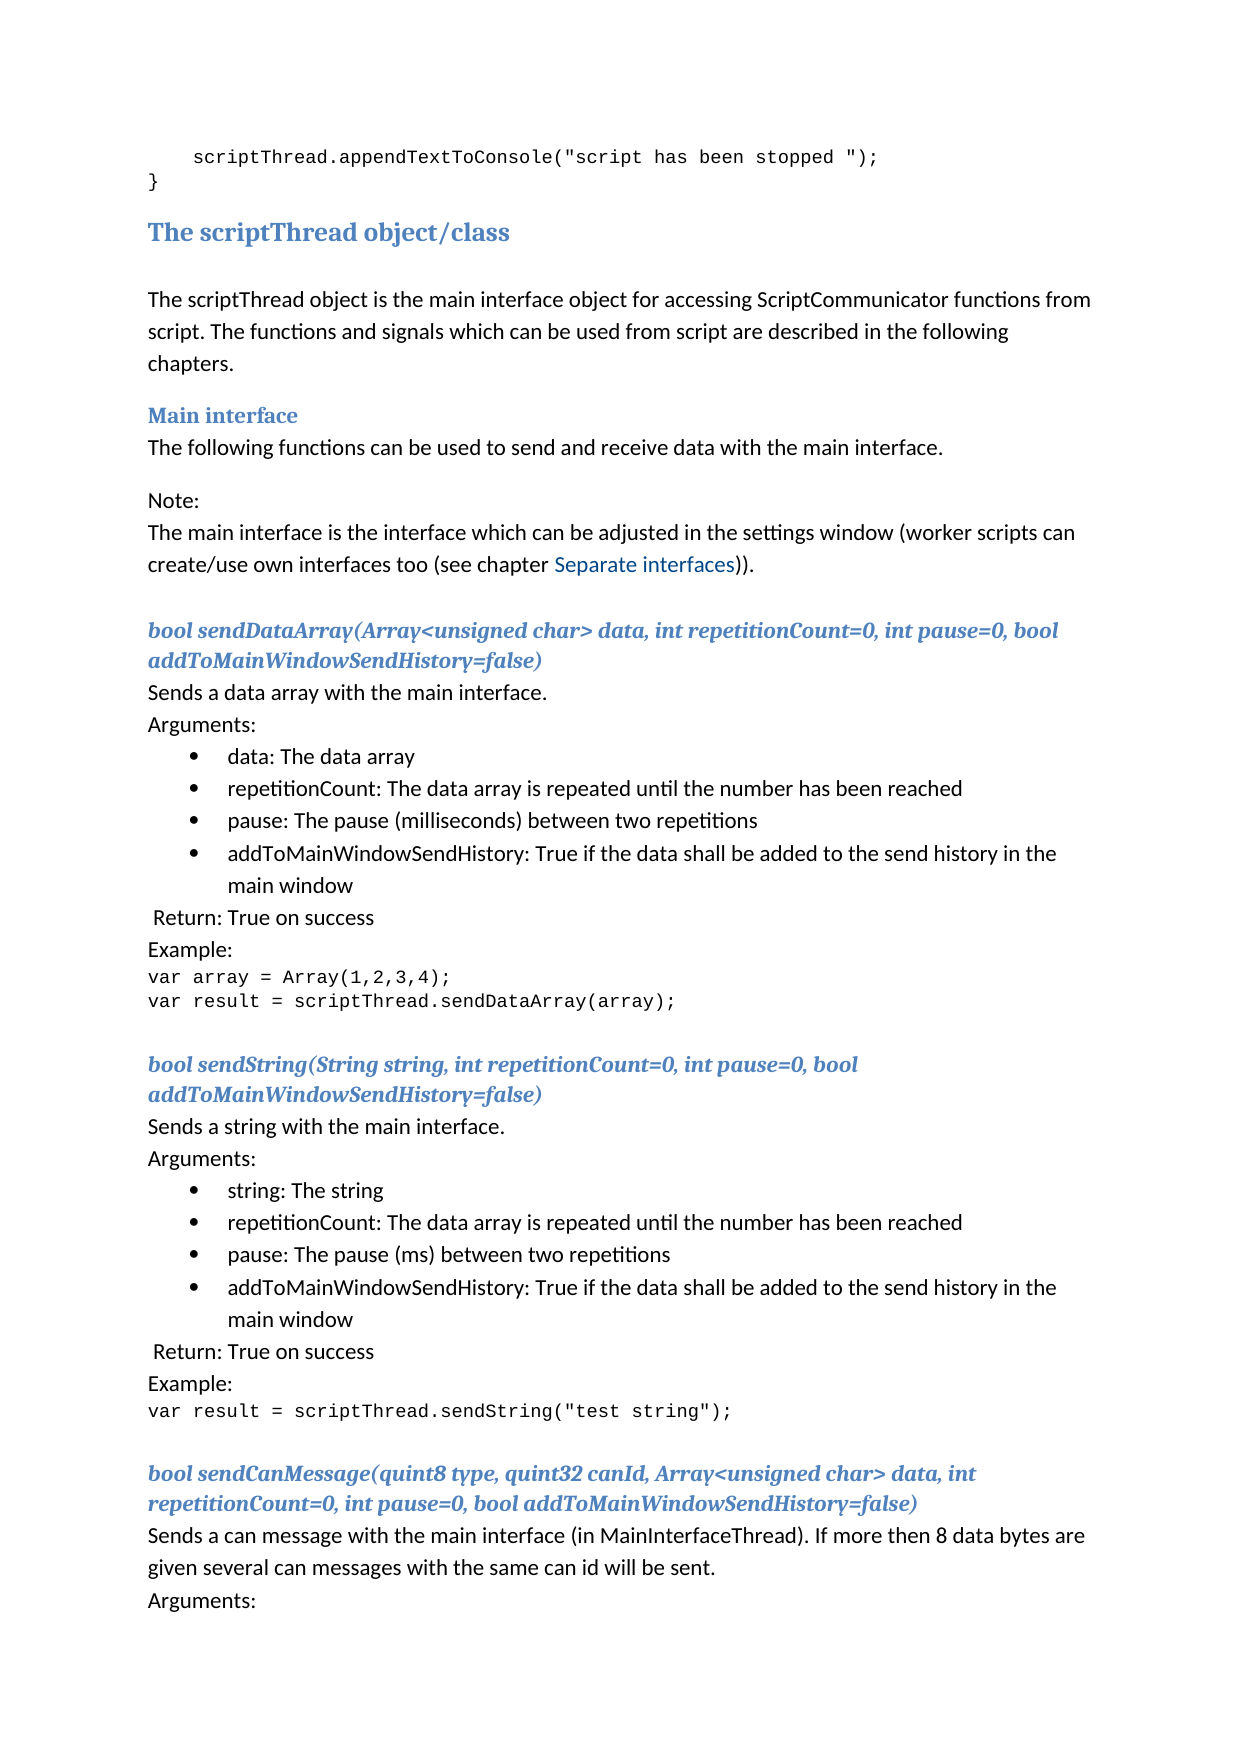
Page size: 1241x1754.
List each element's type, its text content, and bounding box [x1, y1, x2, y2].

text Example: [148, 1369, 1093, 1397]
list repetitionCount: The data array is repeated until the number has been reached [190, 774, 1093, 802]
list addToMainWindowSendHistory: True if the data shall be added to the send history in the main window [190, 839, 1093, 899]
text Note: [148, 486, 1093, 514]
list data: The data array [190, 742, 1093, 770]
text The main interface is the interface which can be adjusted in the settings window (worker scripts can create/use own interfaces too (see chapter Separate interfaces)). [148, 518, 1093, 578]
text The following functions can be used to send and receive data with the main interface. [148, 433, 1093, 461]
text Example: [148, 935, 1093, 963]
text Sends a data array with the main interface. [148, 678, 1093, 706]
list repetitionCount: The data array is repeated until the number has been reached [190, 1208, 1093, 1236]
text } [148, 172, 1093, 193]
text Sends a string with the main interface. [148, 1112, 1093, 1140]
text var array = Array(1,2,3,4); [148, 967, 1093, 989]
text Return: True on success [148, 903, 1093, 931]
text Arguments: [148, 710, 1093, 738]
text var result = scriptThread.sendDataArray(array); [148, 992, 1093, 1013]
subtitle bool sendCanMessage(quint8 type, quint32 canId, Array<unsigned char> data, int repetitionCount=0, int pause=0, bool addToMainWindowSendHistory=false) [148, 1461, 1093, 1517]
subtitle The scriptThread object/class [148, 217, 1093, 248]
list string: The string [190, 1176, 1093, 1204]
subtitle bool sendDataArray(Array<unsigned char> data, int repetitionCount=0, int pause=0, bool addToMainWindowSendHistory=false) [148, 617, 1093, 674]
text scriptThread.appendTextToConsole("script has been stopped "); [148, 148, 1093, 169]
list pause: The pause (ms) between two repetitions [190, 1241, 1093, 1268]
text var result = scriptThread.sendString("test string"); [148, 1401, 1093, 1423]
text Arguments: [148, 1144, 1093, 1172]
subtitle Main interface [148, 402, 1093, 429]
text The scriptThread object is the main interface object for accessing ScriptCommunicator functions from script. The functions and signals which can be used from script are described in the following chapters. [148, 285, 1093, 377]
subtitle bool sendString(String string, int repetitionCount=0, int pause=0, bool addToMainWindowSendHistory=false) [148, 1051, 1093, 1108]
list pause: The pause (milliseconds) between two repetitions [190, 807, 1093, 834]
text Sends a can message with the main interface (in MainInterfaceThread). If more then 8 data bytes are given several can messages with the same can id will be sent. [148, 1521, 1093, 1582]
text Return: True on success [148, 1337, 1093, 1365]
list addToMainWindowSendHistory: True if the data shall be added to the send history in the main window [190, 1273, 1093, 1333]
text Arguments: [148, 1586, 1093, 1614]
